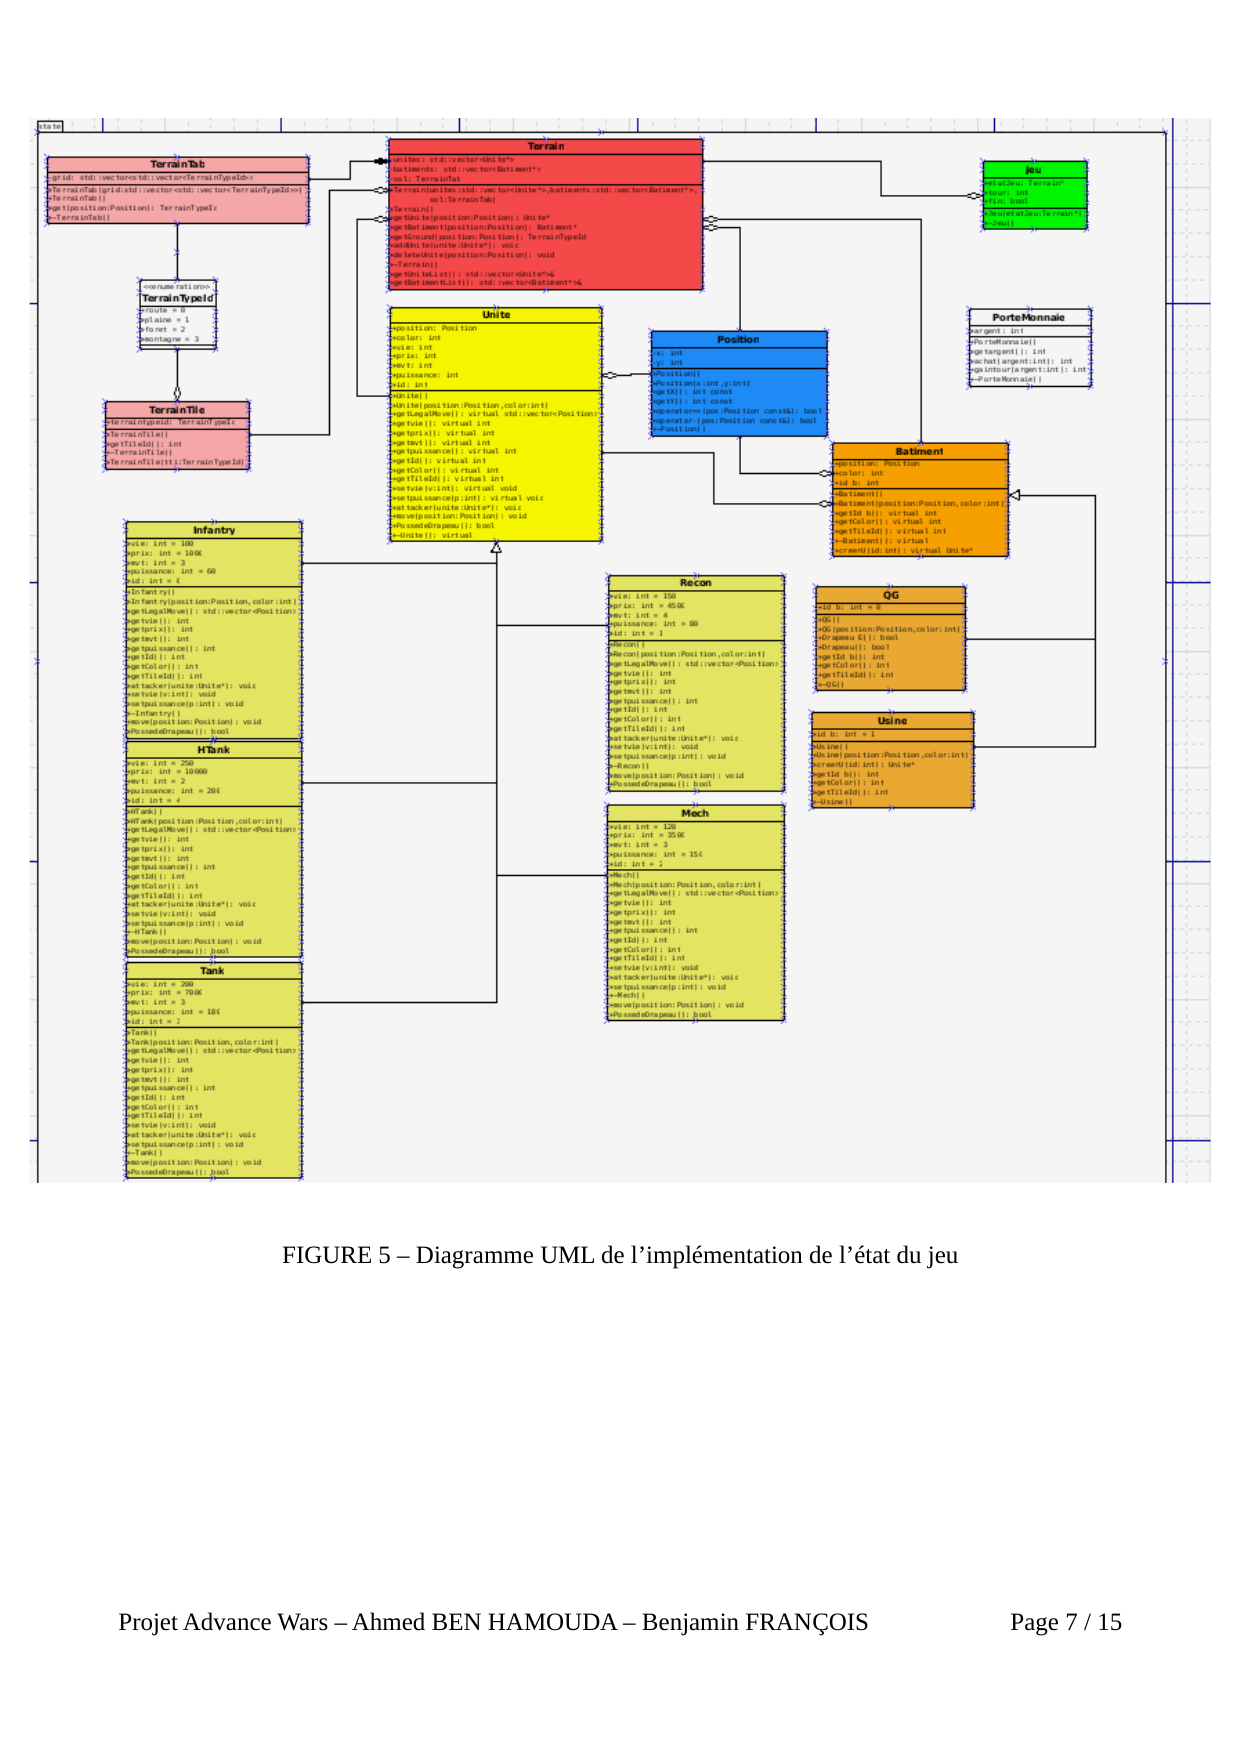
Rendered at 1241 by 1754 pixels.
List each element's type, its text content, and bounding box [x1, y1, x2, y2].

text FIGURE 5 – Diagramme UML de l’implémentation de l’état du jeu [118, 1241, 1122, 1269]
picture [29, 118, 1211, 1183]
